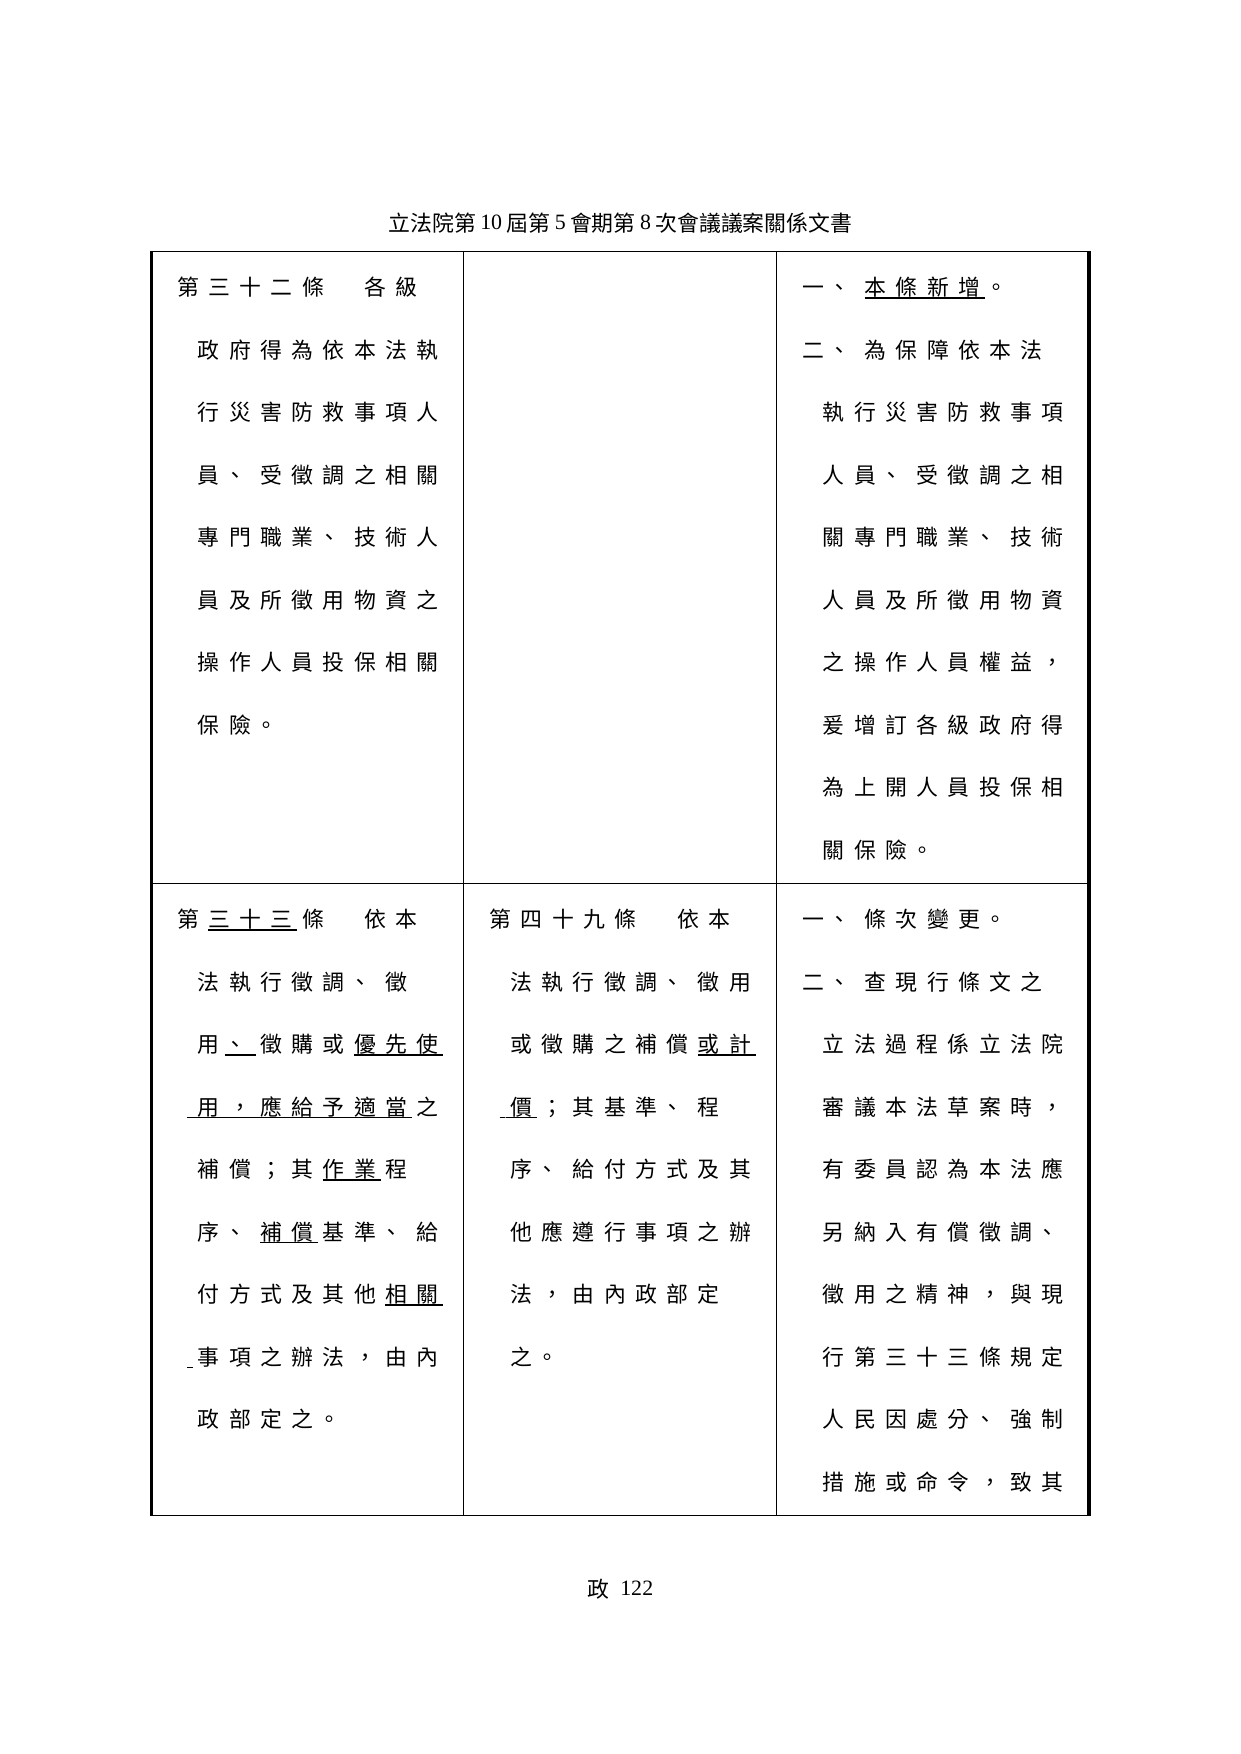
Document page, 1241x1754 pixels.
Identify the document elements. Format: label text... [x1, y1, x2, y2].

table_cell 一、本條新增。 二、為保障依本法執行災害防救事項人員、受徵調之相關專門職業、技術人員及所徵用物資之操作人員權益，爰增訂各級政府得為上開人員投保相關保險。 [777, 252, 1087, 883]
table_cell [464, 252, 776, 883]
table_cell 一、條次變更。 二、查現行條文之立法過程係立法院審議本法草案時，有委員認為本法應另納入有償徵調、徵用之精神，與現行第三十三條規定人民因處分、強制措施或命令，致其 [777, 884, 1087, 1514]
table_cell 第四十九條 依本法執行徵調、徵用或徵購之補償或計價；其基準、程序、給付方式及其他應遵行事項之辦法，由內政部定之。 [464, 884, 776, 1514]
table_cell 第三十三條 依本法執行徵調、徵用、徵購或優先使用，應給予適當之補償；其作業程序、補償基準、給付方式及其他相關事項之辦法，由內政部定之。 [153, 884, 463, 1514]
table_cell 第三十二條 各級政府得為依本法執行災害防救事項人員、受徵調之相關專門職業、技術人員及所徵用物資之操作人員投保相關保險。 [153, 252, 463, 883]
